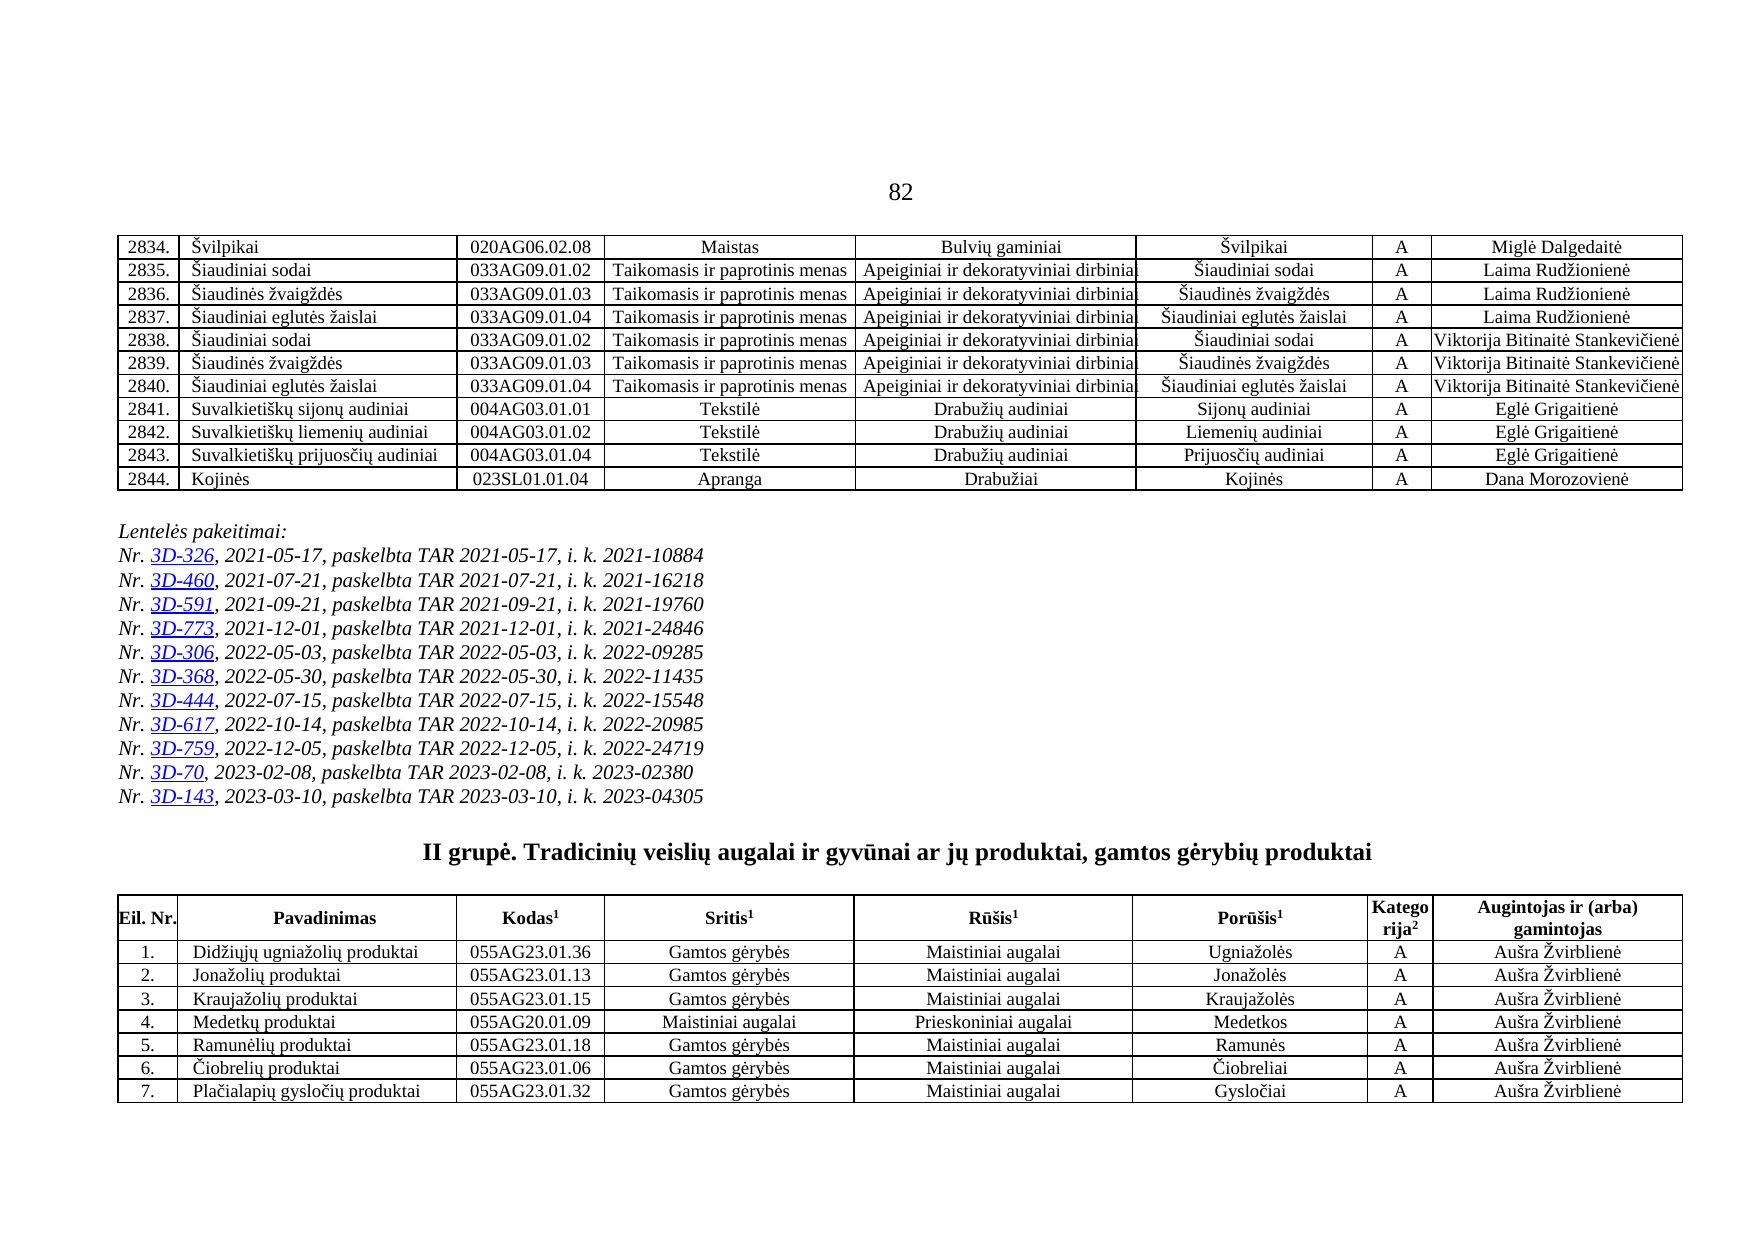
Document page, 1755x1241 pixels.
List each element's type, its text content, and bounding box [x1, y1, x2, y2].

table_cell Ugniažolės [1133, 941, 1367, 963]
table_cell Apeiginiai ir dekoratyviniai dirbiniai [856, 283, 1135, 304]
table_cell Medetkų produktai [178, 1011, 456, 1032]
table_cell Maistiniai augalai [855, 941, 1132, 963]
table_cell Eglė Grigaitienė [1432, 445, 1682, 466]
table_cell Gamtos gėrybės [605, 1057, 853, 1078]
table_cell Gamtos gėrybės [605, 964, 853, 986]
table_cell Gamtos gėrybės [605, 987, 853, 1009]
table_cell Šiaudiniai sodai [1137, 329, 1372, 350]
table_header Rūšis1 [855, 896, 1132, 939]
table_cell Šiaudinės žvaigždės [1137, 352, 1372, 373]
table_cell 2837. [119, 306, 178, 327]
table_cell Kojinės [180, 468, 456, 489]
table_cell 023SL01.01.04 [458, 468, 604, 489]
table_cell A [1373, 375, 1431, 397]
table_cell Kraujažolės [1133, 987, 1367, 1009]
table_cell Ramunėlių produktai [178, 1034, 456, 1055]
table_cell 2838. [119, 329, 178, 350]
table_cell Šiaudiniai eglutės žaislai [180, 306, 456, 327]
table_cell 055AG23.01.36 [457, 941, 604, 963]
table_cell Šiaudiniai sodai [180, 329, 456, 350]
table_cell 033AG09.01.02 [458, 329, 604, 350]
table_cell Šiaudinės žvaigždės [1137, 283, 1372, 304]
table_cell 055AG23.01.06 [457, 1057, 604, 1078]
table_cell A [1373, 283, 1431, 304]
text Nr. 3D-306, 2022-05-03, paskelbta TAR 2022-05-03, i. k. 2022-09285 [118, 640, 1683, 664]
table_cell 2840. [119, 375, 178, 397]
table_cell Taikomasis ir paprotinis menas [605, 329, 855, 350]
table_cell Gamtos gėrybės [605, 1034, 853, 1055]
table_cell Kojinės [1137, 468, 1372, 489]
table_cell 2841. [119, 398, 178, 420]
table_cell Aušra Žvirblienė [1434, 941, 1682, 963]
table_cell Apranga [605, 468, 855, 489]
table_cell Apeiginiai ir dekoratyviniai dirbiniai [856, 306, 1135, 327]
table_cell Ramunės [1133, 1034, 1367, 1055]
table_cell 055AG23.01.18 [457, 1034, 604, 1055]
table_cell 055AG23.01.32 [457, 1080, 604, 1101]
table_cell Aušra Žvirblienė [1434, 964, 1682, 986]
text Nr. 3D-591, 2021-09-21, paskelbta TAR 2021-09-21, i. k. 2021-19760 [118, 592, 1683, 616]
table_cell Šiaudiniai sodai [180, 260, 456, 281]
table_cell Suvalkietiškų prijuosčių audiniai [180, 445, 456, 466]
table_header Sritis1 [605, 896, 853, 939]
table_cell Viktorija Bitinaitė Stankevičienė [1432, 375, 1682, 397]
table_cell 055AG20.01.09 [457, 1011, 604, 1032]
table_cell Švilpikai [180, 236, 456, 258]
table_cell Sijonų audiniai [1137, 398, 1372, 420]
table_cell Prijuosčių audiniai [1137, 445, 1372, 466]
table_cell Jonažolės [1133, 964, 1367, 986]
table_cell 1. [119, 941, 177, 963]
table_cell 004AG03.01.02 [458, 421, 604, 443]
table_cell Eglė Grigaitienė [1432, 421, 1682, 443]
table_cell Taikomasis ir paprotinis menas [605, 375, 855, 397]
text Nr. 3D-326, 2021-05-17, paskelbta TAR 2021-05-17, i. k. 2021-10884 [118, 543, 1683, 567]
text Lentelės pakeitimai: [118, 519, 1683, 543]
table_cell 2834. [119, 236, 178, 258]
table_cell Plačialapių gysločių produktai [178, 1080, 456, 1101]
table_cell 055AG23.01.13 [457, 964, 604, 986]
table_cell Gysločiai [1133, 1080, 1367, 1101]
table_cell Taikomasis ir paprotinis menas [605, 260, 855, 281]
text Nr. 3D-617, 2022-10-14, paskelbta TAR 2022-10-14, i. k. 2022-20985 [118, 712, 1683, 736]
table_cell 033AG09.01.03 [458, 352, 604, 373]
table_cell 004AG03.01.01 [458, 398, 604, 420]
text Nr. 3D-143, 2023-03-10, paskelbta TAR 2023-03-10, i. k. 2023-04305 [118, 784, 1683, 808]
table_cell A [1373, 329, 1431, 350]
table_cell A [1368, 1034, 1432, 1055]
table_cell Kraujažolių produktai [178, 987, 456, 1009]
table_cell Drabužių audiniai [856, 398, 1135, 420]
table_cell 055AG23.01.15 [457, 987, 604, 1009]
text Nr. 3D-70, 2023-02-08, paskelbta TAR 2023-02-08, i. k. 2023-02380 [118, 760, 1683, 784]
table_cell Laima Rudžionienė [1432, 306, 1682, 327]
table_cell Maistiniai augalai [855, 964, 1132, 986]
table_cell Viktorija Bitinaitė Stankevičienė [1432, 329, 1682, 350]
table_cell Medetkos [1133, 1011, 1367, 1032]
table_cell A [1368, 1011, 1432, 1032]
table_cell 3. [119, 987, 177, 1009]
table_cell A [1373, 445, 1431, 466]
table_cell A [1373, 236, 1431, 258]
table_header Augintojas ir (arba) gamintojas [1434, 896, 1682, 939]
table_cell Čiobreliai [1133, 1057, 1367, 1078]
table_cell Aušra Žvirblienė [1434, 1080, 1682, 1101]
table_header Kategorija2 [1368, 896, 1432, 939]
table_cell A [1368, 964, 1432, 986]
table_cell Taikomasis ir paprotinis menas [605, 283, 855, 304]
table_cell Apeiginiai ir dekoratyviniai dirbiniai [856, 329, 1135, 350]
table_cell Maistiniai augalai [855, 987, 1132, 1009]
table_cell Suvalkietiškų liemenių audiniai [180, 421, 456, 443]
text II grupė. Tradicinių veislių augalai ir gyvūnai ar jų produktai, gamtos gėrybių produktai [118, 837, 1683, 866]
table_header Eil. Nr. [119, 896, 177, 939]
table_cell 2835. [119, 260, 178, 281]
table_cell A [1368, 1080, 1432, 1101]
table_cell Tekstilė [605, 398, 855, 420]
table_cell Viktorija Bitinaitė Stankevičienė [1432, 352, 1682, 373]
table_cell Maistiniai augalai [855, 1057, 1132, 1078]
table_cell Aušra Žvirblienė [1434, 1011, 1682, 1032]
table_cell 5. [119, 1034, 177, 1055]
table_cell 2839. [119, 352, 178, 373]
table_cell Apeiginiai ir dekoratyviniai dirbiniai [856, 375, 1135, 397]
table_cell Jonažolių produktai [178, 964, 456, 986]
table_cell Maistiniai augalai [605, 1011, 853, 1032]
table_cell A [1373, 352, 1431, 373]
table_cell Drabužiai [856, 468, 1135, 489]
table_cell 2. [119, 964, 177, 986]
table_cell A [1373, 421, 1431, 443]
table_header Porūšis1 [1133, 896, 1367, 939]
table_header Pavadinimas [178, 896, 456, 939]
table_cell Laima Rudžionienė [1432, 260, 1682, 281]
table_cell Prieskoniniai augalai [855, 1011, 1132, 1032]
table_cell A [1373, 306, 1431, 327]
table_cell Švilpikai [1137, 236, 1372, 258]
table_cell Šiaudinės žvaigždės [180, 283, 456, 304]
table_cell Taikomasis ir paprotinis menas [605, 352, 855, 373]
table_cell 2844. [119, 468, 178, 489]
table_cell Apeiginiai ir dekoratyviniai dirbiniai [856, 352, 1135, 373]
table_cell Šiaudiniai eglutės žaislai [1137, 306, 1372, 327]
table_cell 004AG03.01.04 [458, 445, 604, 466]
table_cell Drabužių audiniai [856, 445, 1135, 466]
table_cell 020AG06.02.08 [458, 236, 604, 258]
table_cell A [1373, 260, 1431, 281]
table_cell 2836. [119, 283, 178, 304]
table_cell Miglė Dalgedaitė [1432, 236, 1682, 258]
table_cell Šiaudiniai eglutės žaislai [1137, 375, 1372, 397]
table_cell Tekstilė [605, 421, 855, 443]
table_cell A [1368, 941, 1432, 963]
table_cell 033AG09.01.04 [458, 375, 604, 397]
table_header Kodas1 [457, 896, 604, 939]
table_cell Taikomasis ir paprotinis menas [605, 306, 855, 327]
text Nr. 3D-460, 2021-07-21, paskelbta TAR 2021-07-21, i. k. 2021-16218 [118, 567, 1683, 592]
table_cell Gamtos gėrybės [605, 941, 853, 963]
table_cell Maistiniai augalai [855, 1080, 1132, 1101]
table_cell Tekstilė [605, 445, 855, 466]
table_cell 4. [119, 1011, 177, 1032]
table_cell Šiaudinės žvaigždės [180, 352, 456, 373]
table_cell 7. [119, 1080, 177, 1101]
table_cell Suvalkietiškų sijonų audiniai [180, 398, 456, 420]
text Nr. 3D-773, 2021-12-01, paskelbta TAR 2021-12-01, i. k. 2021-24846 [118, 616, 1683, 640]
table_cell 033AG09.01.02 [458, 260, 604, 281]
text Nr. 3D-759, 2022-12-05, paskelbta TAR 2022-12-05, i. k. 2022-24719 [118, 736, 1683, 760]
table_cell Laima Rudžionienė [1432, 283, 1682, 304]
table_cell Aušra Žvirblienė [1434, 1057, 1682, 1078]
table_cell Eglė Grigaitienė [1432, 398, 1682, 420]
table_cell Drabužių audiniai [856, 421, 1135, 443]
text Nr. 3D-368, 2022-05-30, paskelbta TAR 2022-05-30, i. k. 2022-11435 [118, 664, 1683, 688]
table_cell Gamtos gėrybės [605, 1080, 853, 1101]
table_cell Aušra Žvirblienė [1434, 1034, 1682, 1055]
table_cell Bulvių gaminiai [856, 236, 1135, 258]
table_cell Čiobrelių produktai [178, 1057, 456, 1078]
table_cell 6. [119, 1057, 177, 1078]
table_cell Šiaudiniai eglutės žaislai [180, 375, 456, 397]
table_cell 2842. [119, 421, 178, 443]
table_cell Maistas [605, 236, 855, 258]
text Nr. 3D-444, 2022-07-15, paskelbta TAR 2022-07-15, i. k. 2022-15548 [118, 688, 1683, 712]
table_cell A [1373, 468, 1431, 489]
table_cell Liemenių audiniai [1137, 421, 1372, 443]
table_cell A [1368, 1057, 1432, 1078]
table_cell Maistiniai augalai [855, 1034, 1132, 1055]
table_cell Didžiųjų ugniažolių produktai [178, 941, 456, 963]
table_cell A [1373, 398, 1431, 420]
table_cell Apeiginiai ir dekoratyviniai dirbiniai [856, 260, 1135, 281]
table_cell 033AG09.01.03 [458, 283, 604, 304]
table_cell 033AG09.01.04 [458, 306, 604, 327]
table_cell 2843. [119, 445, 178, 466]
table_cell Aušra Žvirblienė [1434, 987, 1682, 1009]
table_cell Šiaudiniai sodai [1137, 260, 1372, 281]
table_cell Dana Morozovienė [1432, 468, 1682, 489]
table_cell A [1368, 987, 1432, 1009]
